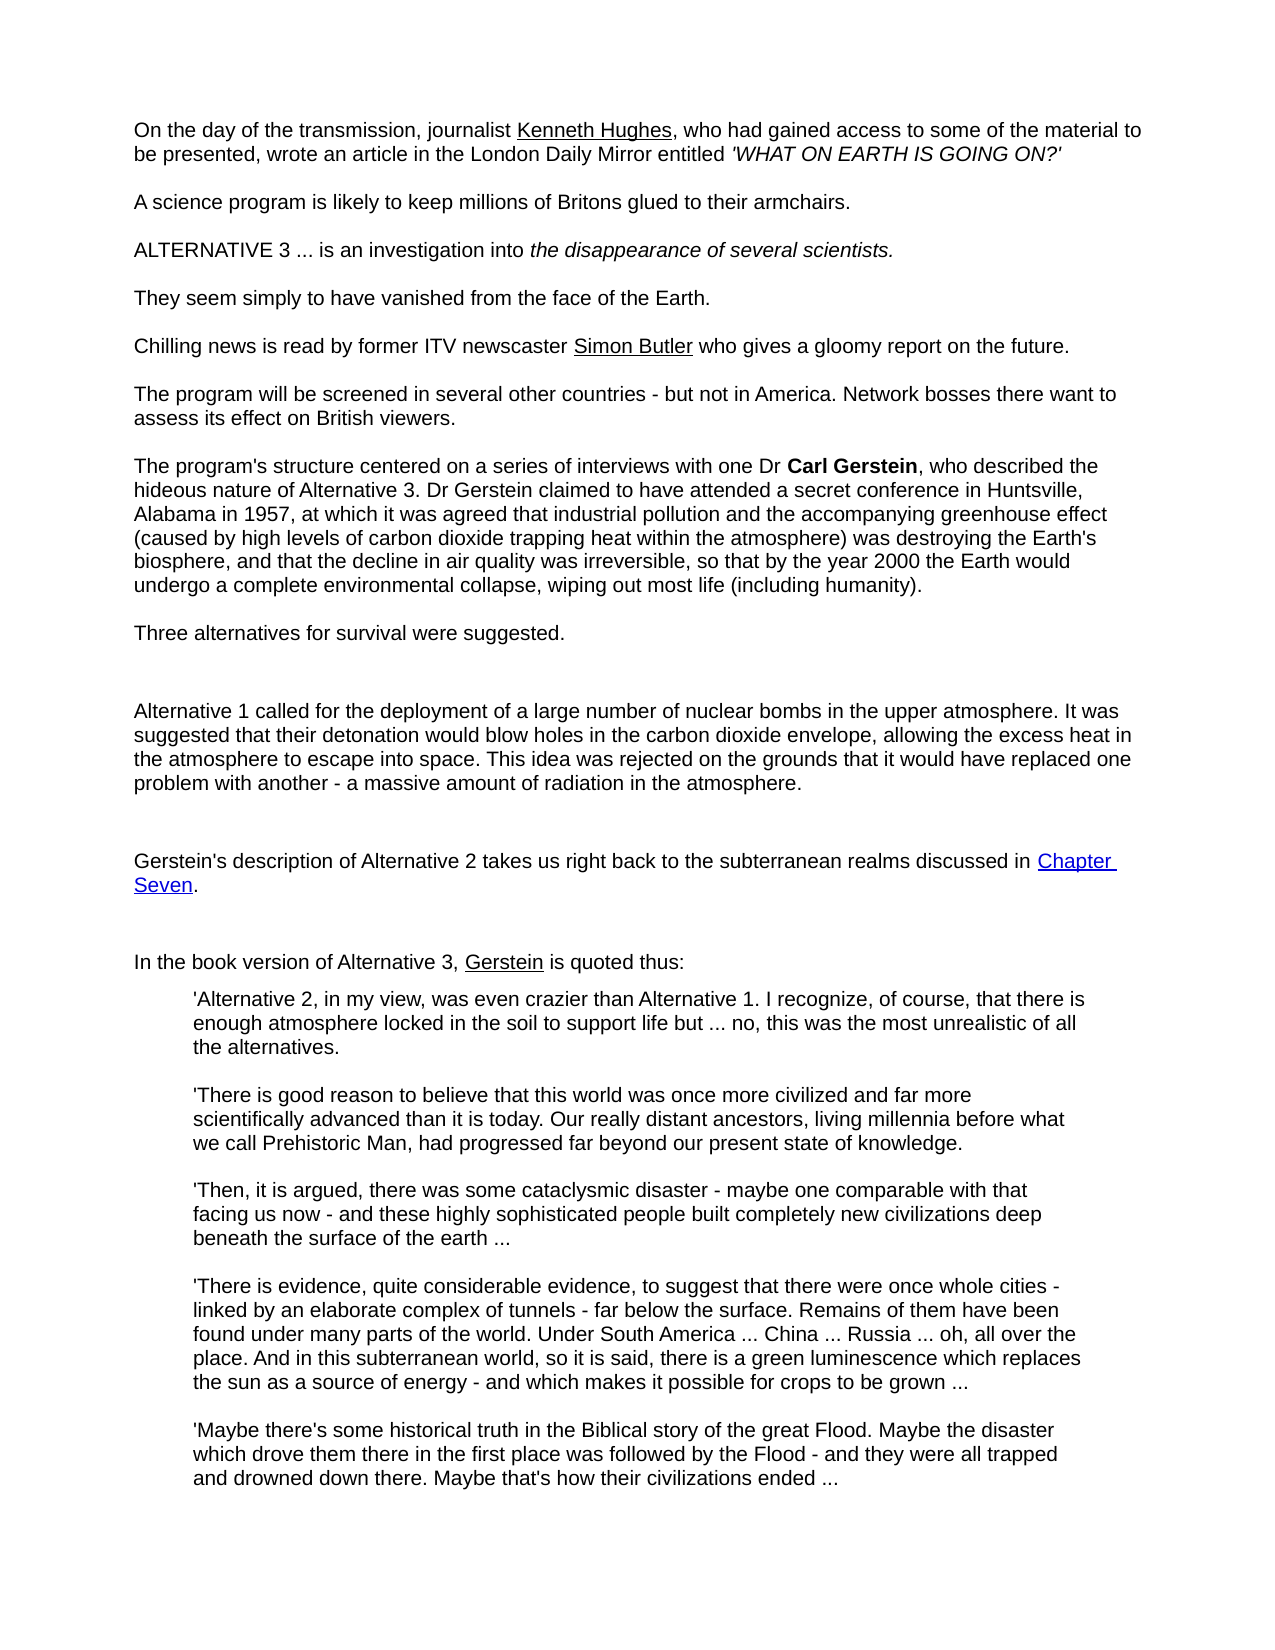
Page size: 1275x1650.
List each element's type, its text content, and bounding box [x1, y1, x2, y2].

text On the day of the transmission, journalist Kenneth Hughes, who had gained access to some of the material to be presented, wrote an article in the London Daily Mirror entitled 'WHAT ON EARTH IS GOING ON?' A science program is likely to keep millions of Britons glued to their armchairs. ALTERNATIVE 3 ... is an investigation into the disappearance of several scientists. They seem simply to have vanished from the face of the Earth. Chilling news is read by former ITV newscaster Simon Butler who gives a gloomy report on the future. The program will be screened in several other countries - but not in America. Network bosses there want to assess its effect on British viewers. The program's structure centered on a series of interviews with one Dr Carl Gerstein, who described the hideous nature of Alternative 3. Dr Gerstein claimed to have attended a secret conference in Huntsville, Alabama in 1957, at which it was agreed that industrial pollution and the accompanying greenhouse effect (caused by high levels of carbon dioxide trapping heat within the atmosphere) was destroying the Earth's biosphere, and that the decline in air quality was irreversible, so that by the year 2000 the Earth would undergo a complete environmental collapse, wiping out most life (including humanity). Three alternatives for survival were suggested. [134, 118, 1147, 645]
text In the book version of Alternative 3, Gerstein is quoted thus: [134, 950, 1147, 974]
text Alternative 1 called for the deployment of a large number of nuclear bombs in the upper atmosphere. It was suggested that their detonation would blow holes in the carbon dioxide envelope, allowing the excess heat in the atmosphere to escape into space. This idea was rejected on the grounds that it would have replaced one problem with another - a massive amount of radiation in the atmosphere. [134, 699, 1147, 795]
text Gerstein's description of Alternative 2 takes us right back to the subterranean realms discussed in Chapter Seven. [134, 848, 1147, 896]
text 'Alternative 2, in my view, was even crazier than Alternative 1. I recognize, of course, that there is enough atmosphere locked in the soil to support life but ... no, this was the most unrealistic of all the alternatives. 'There is good reason to believe that this world was once more civilized and far more scientifically advanced than it is today. Our really distant ancestors, living millennia before what we call Prehistoric Man, had progressed far beyond our present state of knowledge. 'Then, it is argued, there was some cataclysmic disaster - maybe one comparable with that facing us now - and these highly sophisticated people built completely new civilizations deep beneath the surface of the earth ... 'There is evidence, quite considerable evidence, to suggest that there were once whole cities - linked by an elaborate complex of tunnels - far below the surface. Remains of them have been found under many parts of the world. Under South America ... China ... Russia ... oh, all over the place. And in this subterranean world, so it is said, there is a green luminescence which replaces the sun as a source of energy - and which makes it possible for crops to be grown ... 'Maybe there's some historical truth in the Biblical story of the great Flood. Maybe the disaster which drove them there in the first place was followed by the Flood - and they were all trapped and drowned down there. Maybe that's how their civilizations ended ... [193, 987, 1088, 1514]
